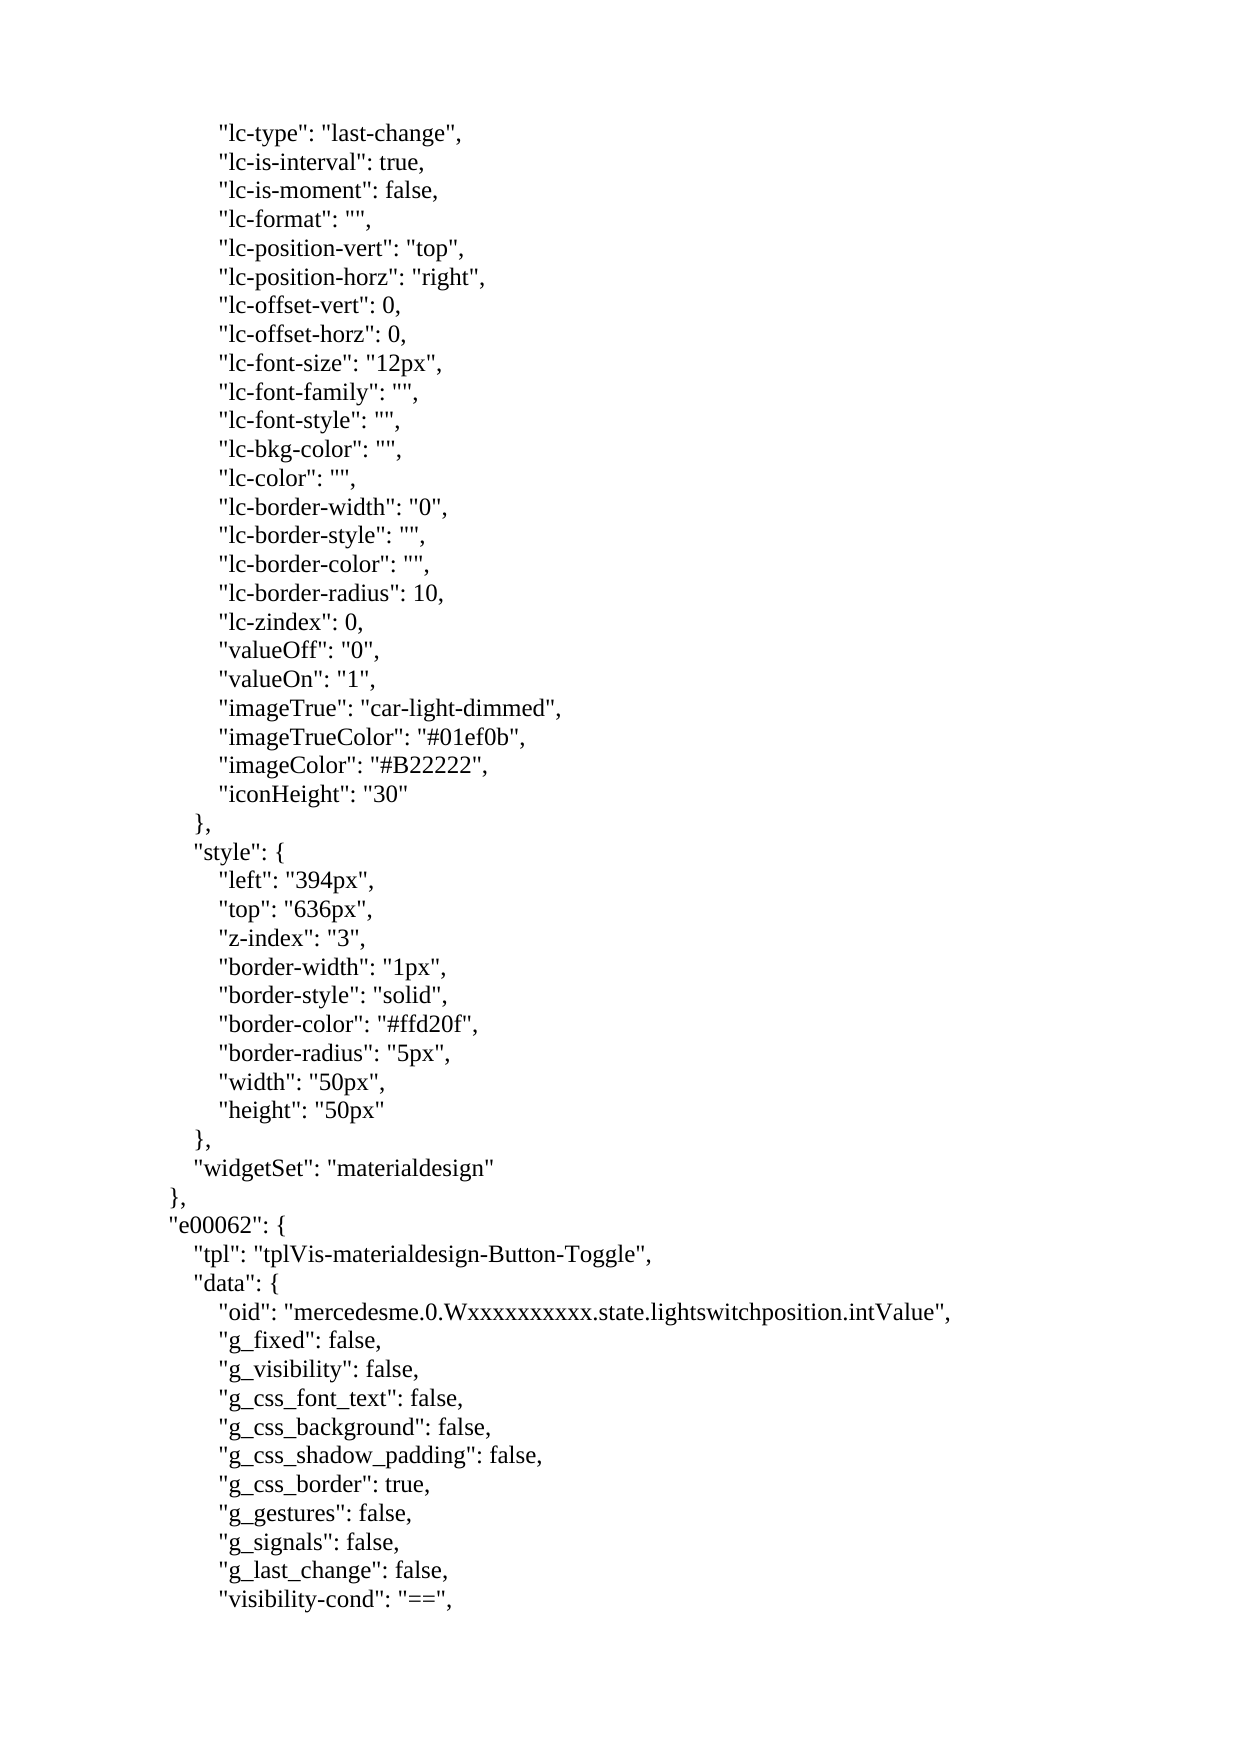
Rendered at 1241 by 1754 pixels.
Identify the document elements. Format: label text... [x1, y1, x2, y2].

text "lc-border-style": "", [118, 521, 1122, 549]
text "lc-zindex": 0, [118, 607, 1122, 636]
text "lc-is-interval": true, [118, 147, 1122, 176]
text "g_css_border": true, [118, 1469, 1122, 1498]
text "lc-color": "", [118, 463, 1122, 492]
text "lc-font-style": "", [118, 406, 1122, 434]
text "lc-offset-horz": 0, [118, 319, 1122, 348]
text "visibility-cond": "==", [118, 1584, 1122, 1613]
text "oid": "mercedesme.0.Wxxxxxxxxxx.state.lightswitchposition.intValue", [118, 1297, 1122, 1326]
text }, [118, 1182, 1122, 1211]
text "valueOn": "1", [118, 664, 1122, 693]
text "data": { [118, 1268, 1122, 1297]
text "lc-type": "last-change", [118, 118, 1122, 147]
text "border-width": "1px", [118, 952, 1122, 981]
text "lc-border-color": "", [118, 549, 1122, 578]
text "g_css_shadow_padding": false, [118, 1441, 1122, 1469]
text "height": "50px" [118, 1096, 1122, 1124]
text "lc-font-family": "", [118, 377, 1122, 406]
text "g_css_background": false, [118, 1412, 1122, 1441]
text "style": { [118, 837, 1122, 866]
text "lc-position-vert": "top", [118, 233, 1122, 262]
text "lc-font-size": "12px", [118, 348, 1122, 377]
text }, [118, 1124, 1122, 1153]
text "imageColor": "#B22222", [118, 751, 1122, 779]
text "lc-is-moment": false, [118, 176, 1122, 204]
text "lc-format": "", [118, 204, 1122, 233]
text "imageTrueColor": "#01ef0b", [118, 722, 1122, 751]
text "lc-offset-vert": 0, [118, 291, 1122, 319]
text "width": "50px", [118, 1067, 1122, 1096]
text "border-style": "solid", [118, 981, 1122, 1009]
text "g_visibility": false, [118, 1354, 1122, 1383]
text "lc-border-width": "0", [118, 492, 1122, 521]
text "valueOff": "0", [118, 636, 1122, 664]
text "g_css_font_text": false, [118, 1383, 1122, 1412]
text "z-index": "3", [118, 923, 1122, 952]
text "border-color": "#ffd20f", [118, 1009, 1122, 1038]
text "e00062": { [118, 1211, 1122, 1239]
text "lc-border-radius": 10, [118, 578, 1122, 607]
text }, [118, 808, 1122, 837]
text "imageTrue": "car-light-dimmed", [118, 693, 1122, 722]
text "g_fixed": false, [118, 1326, 1122, 1354]
text "g_signals": false, [118, 1527, 1122, 1556]
text "lc-bkg-color": "", [118, 434, 1122, 463]
text "widgetSet": "materialdesign" [118, 1153, 1122, 1182]
text "lc-position-horz": "right", [118, 262, 1122, 291]
text "left": "394px", [118, 866, 1122, 894]
text "tpl": "tplVis-materialdesign-Button-Toggle", [118, 1239, 1122, 1268]
text "top": "636px", [118, 894, 1122, 923]
text "iconHeight": "30" [118, 779, 1122, 808]
text "border-radius": "5px", [118, 1038, 1122, 1067]
text "g_last_change": false, [118, 1556, 1122, 1584]
text "g_gestures": false, [118, 1498, 1122, 1527]
